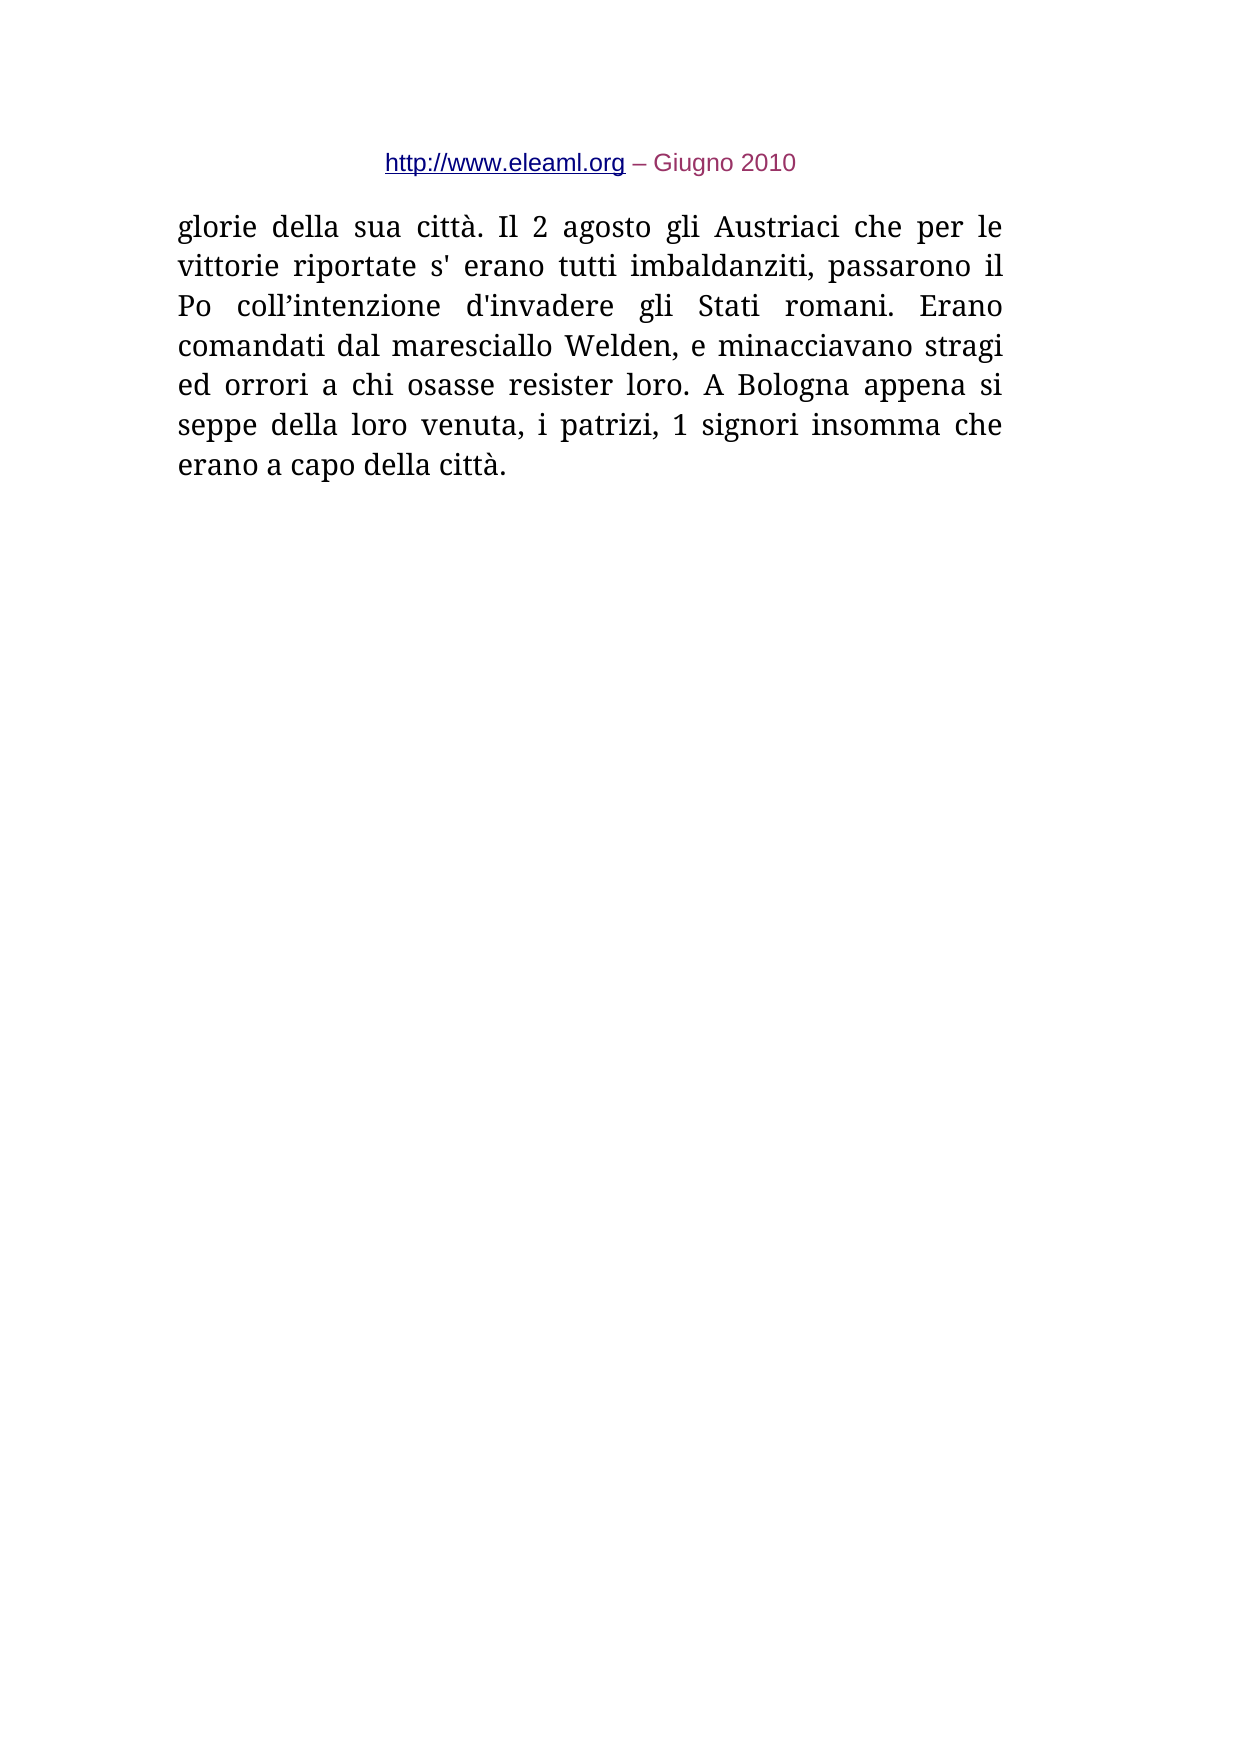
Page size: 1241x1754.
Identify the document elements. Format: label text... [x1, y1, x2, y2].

text glorie della sua città. Il 2 agosto gli Austriaci che per le vittorie riportate s' erano tutti imbaldanziti, passarono il Po coll’intenzione d'invadere gli Stati romani. Erano comandati dal maresciallo Welden, e minacciavano stragi ed orrori a chi osasse resister loro. A Bologna appena si seppe della loro venuta, i patrizi, 1 signori insomma che erano a capo della città. [177, 206, 1004, 484]
